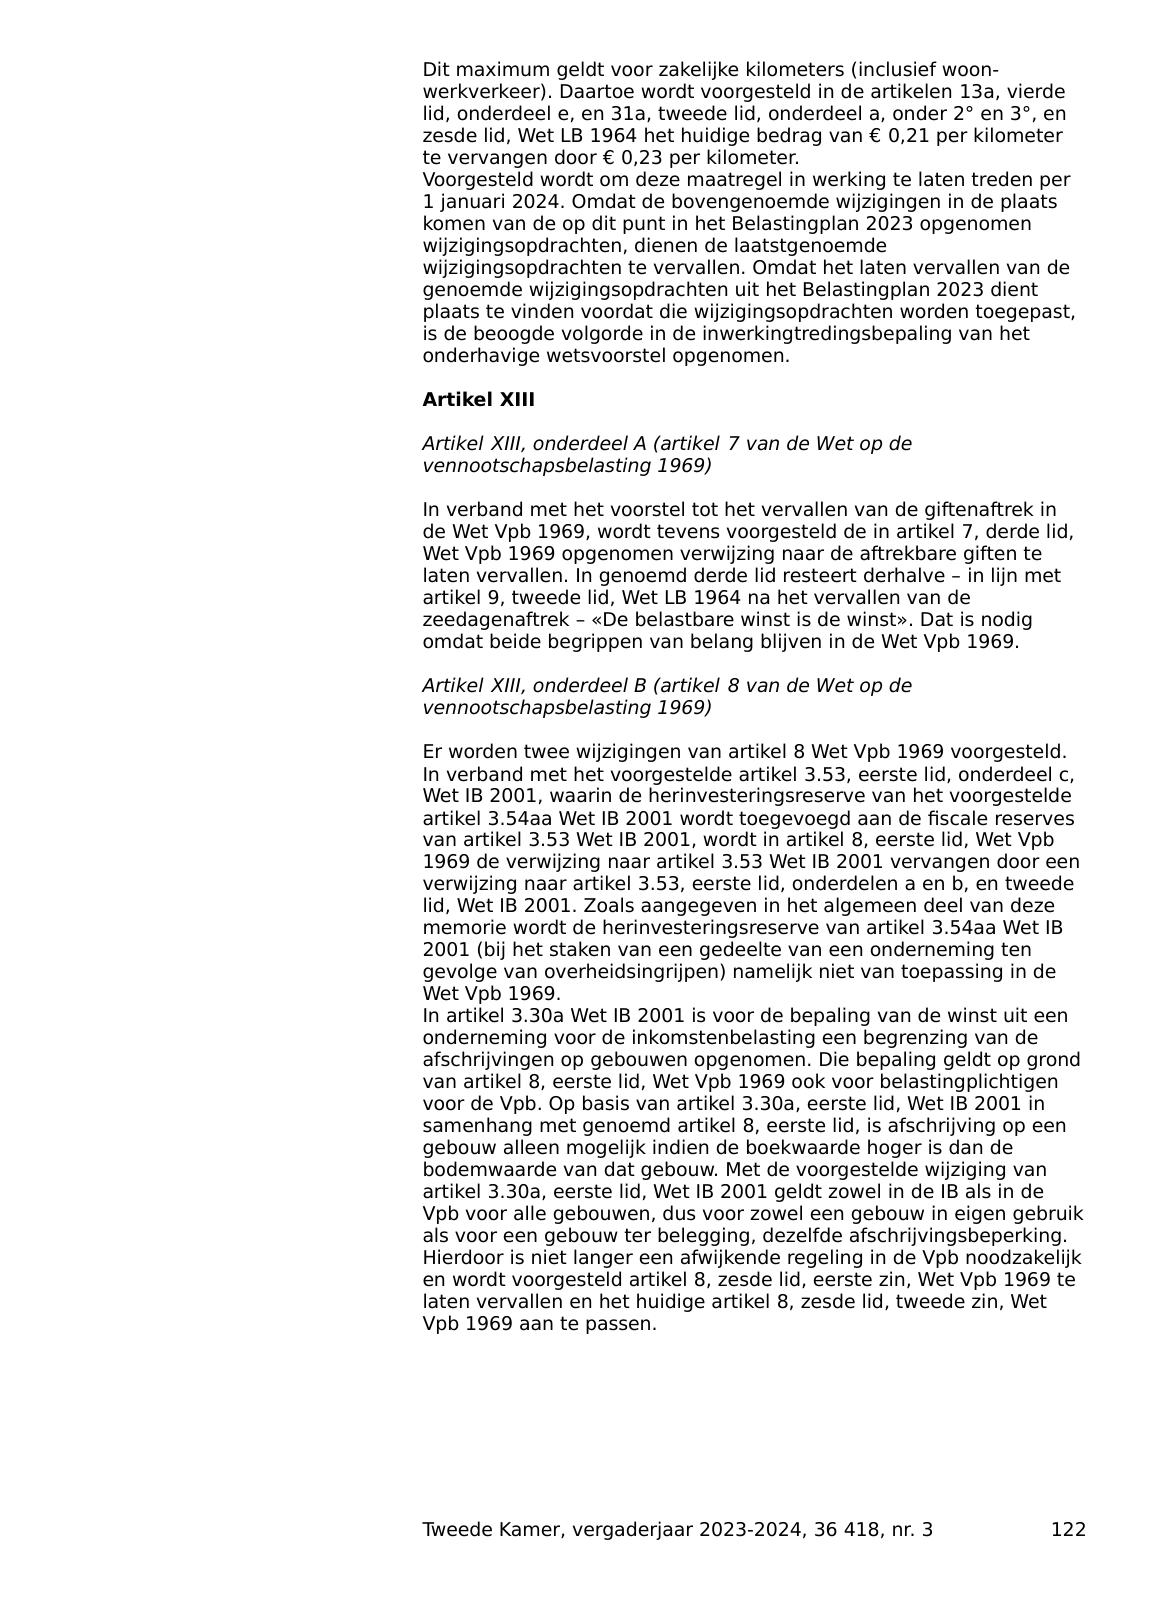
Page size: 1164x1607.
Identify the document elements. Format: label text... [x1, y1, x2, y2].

subtitle Artikel XIII [422, 389, 1087, 411]
text In verband met het voorstel tot het vervallen van de giftenaftrek in de Wet Vpb 1969, wordt tevens voorgesteld de in artikel 7, derde lid, Wet Vpb 1969 opgenomen verwijzing naar de aftrekbare giften te laten vervallen. In genoemd derde lid resteert derhalve – in lijn met artikel 9, tweede lid, Wet LB 1964 na het vervallen van de zeedagenaftrek – «De belastbare winst is de winst». Dat is nodig omdat beide begrippen van belang blijven in de Wet Vpb 1969. [422, 499, 1087, 653]
text Voorgesteld wordt om deze maatregel in werking te laten treden per 1 januari 2024. Omdat de bovengenoemde wijzigingen in de plaats komen van de op dit punt in het Belastingplan 2023 opgenomen wijzigingsopdrachten, dienen de laatstgenoemde wijzigingsopdrachten te vervallen. Omdat het laten vervallen van de genoemde wijzigingsopdrachten uit het Belastingplan 2023 dient plaats te vinden voordat die wijzigingsopdrachten worden toegepast, is de beoogde volgorde in de inwerkingtredingsbepaling van het onderhavige wetsvoorstel opgenomen. [422, 169, 1087, 367]
text Dit maximum geldt voor zakelijke kilometers (inclusief woon-werkverkeer). Daartoe wordt voorgesteld in de artikelen 13a, vierde lid, onderdeel e, en 31a, tweede lid, onderdeel a, onder 2° en 3°, en zesde lid, Wet LB 1964 het huidige bedrag van € 0,21 per kilometer te vervangen door € 0,23 per kilometer. [422, 59, 1087, 169]
subtitle Artikel XIII, onderdeel B (artikel 8 van de Wet op de vennootschapsbelasting 1969) [422, 675, 1087, 719]
text In artikel 3.30a Wet IB 2001 is voor de bepaling van de winst uit een onderneming voor de inkomstenbelasting een begrenzing van de afschrijvingen op gebouwen opgenomen. Die bepaling geldt op grond van artikel 8, eerste lid, Wet Vpb 1969 ook voor belastingplichtigen voor de Vpb. Op basis van artikel 3.30a, eerste lid, Wet IB 2001 in samenhang met genoemd artikel 8, eerste lid, is afschrijving op een gebouw alleen mogelijk indien de boekwaarde hoger is dan de bodemwaarde van dat gebouw. Met de voorgestelde wijziging van artikel 3.30a, eerste lid, Wet IB 2001 geldt zowel in de IB als in de Vpb voor alle gebouwen, dus voor zowel een gebouw in eigen gebruik als voor een gebouw ter belegging, dezelfde afschrijvingsbeperking. Hierdoor is niet langer een afwijkende regeling in de Vpb noodzakelijk en wordt voorgesteld artikel 8, zesde lid, eerste zin, Wet Vpb 1969 te laten vervallen en het huidige artikel 8, zesde lid, tweede zin, Wet Vpb 1969 aan te passen. [422, 1005, 1087, 1335]
subtitle Artikel XIII, onderdeel A (artikel 7 van de Wet op de vennootschapsbelasting 1969) [422, 433, 1087, 477]
text In verband met het voorgestelde artikel 3.53, eerste lid, onderdeel c, Wet IB 2001, waarin de herinvesteringsreserve van het voorgestelde artikel 3.54aa Wet IB 2001 wordt toegevoegd aan de fiscale reserves van artikel 3.53 Wet IB 2001, wordt in artikel 8, eerste lid, Wet Vpb 1969 de verwijzing naar artikel 3.53 Wet IB 2001 vervangen door een verwijzing naar artikel 3.53, eerste lid, onderdelen a en b, en tweede lid, Wet IB 2001. Zoals aangegeven in het algemeen deel van deze memorie wordt de herinvesteringsreserve van artikel 3.54aa Wet IB 2001 (bij het staken van een gedeelte van een onderneming ten gevolge van overheidsingrijpen) namelijk niet van toepassing in de Wet Vpb 1969. [422, 763, 1087, 1005]
text Er worden twee wijzigingen van artikel 8 Wet Vpb 1969 voorgesteld. [422, 741, 1087, 763]
